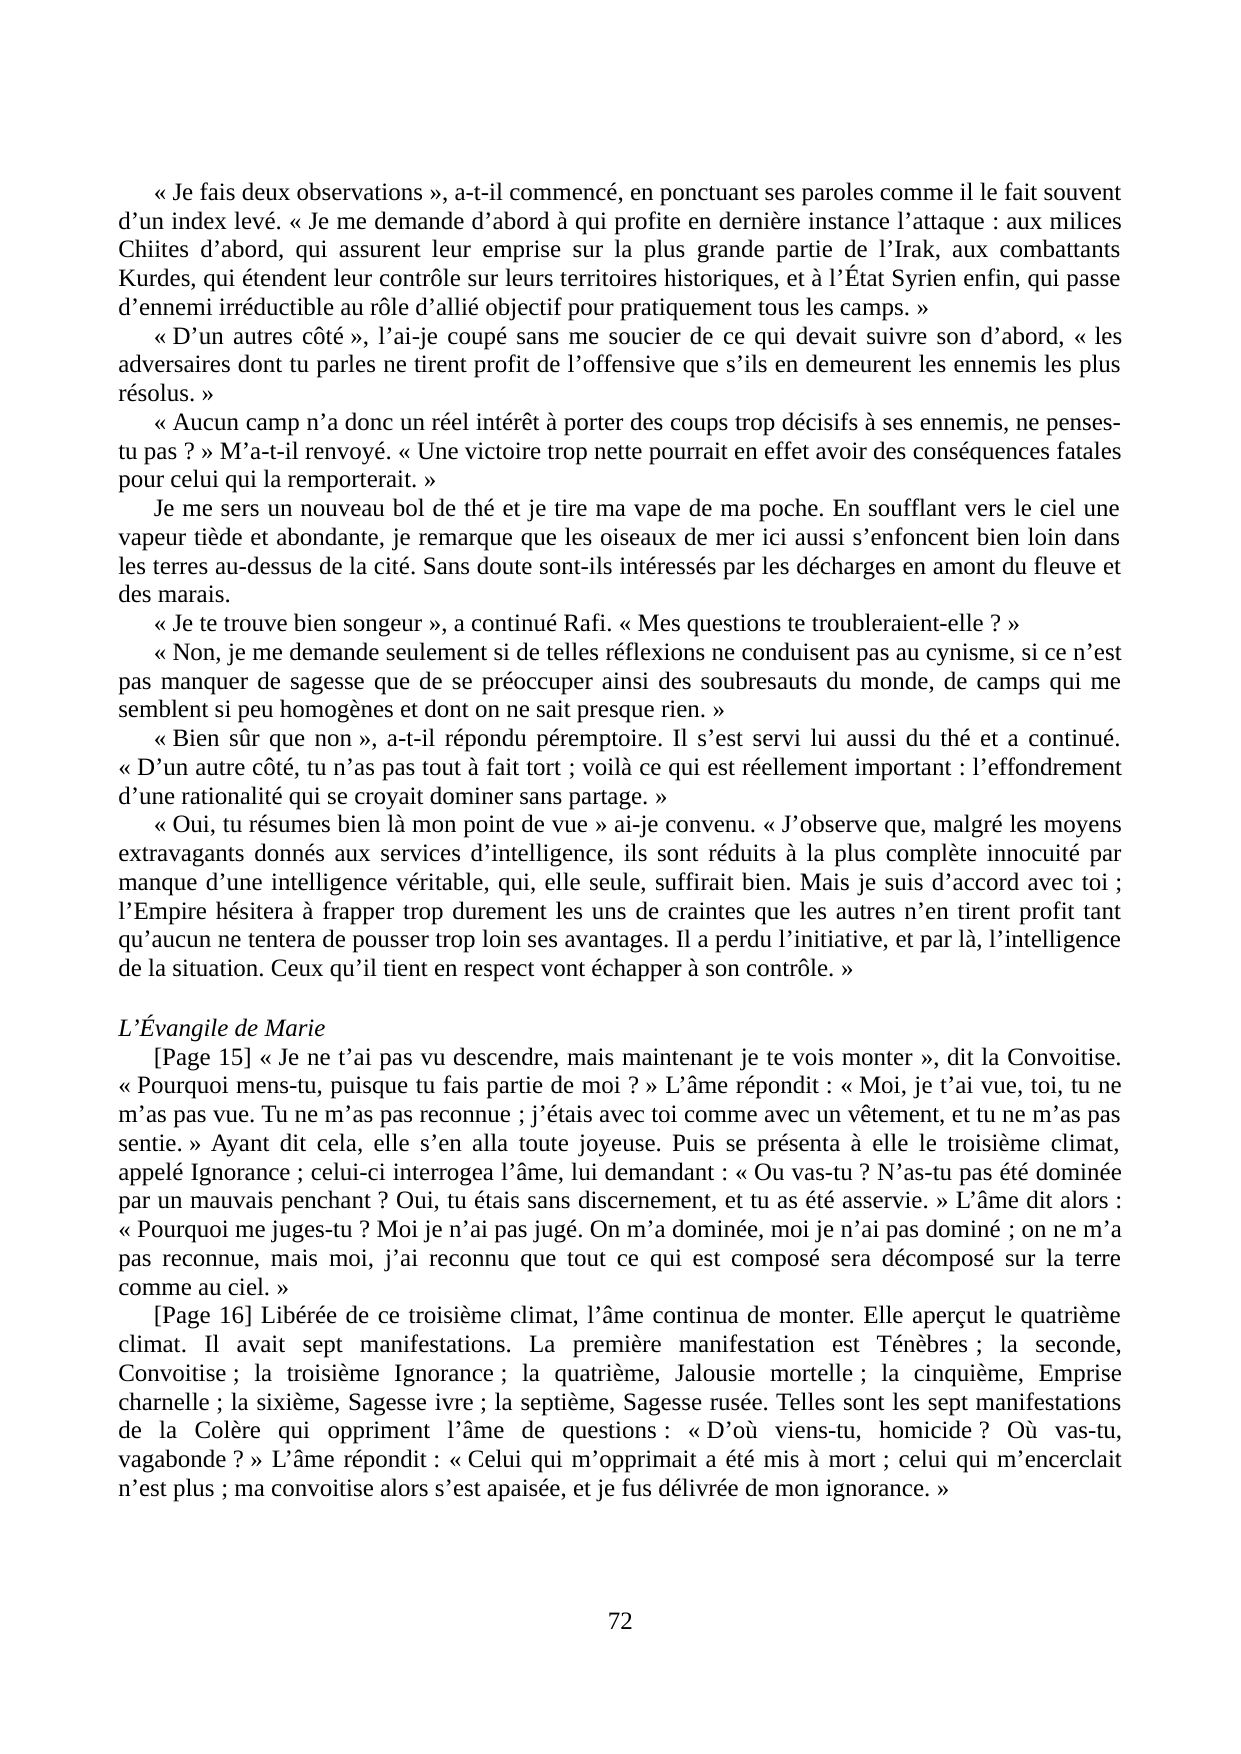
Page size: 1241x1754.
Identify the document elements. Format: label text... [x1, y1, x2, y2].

text « Je te trouve bien songeur », a continué Rafi. « Mes questions te troubleraient-elle ? » [118, 608, 1122, 637]
text [Page 16] Libérée de ce troisième climat, l’âme continua de monter. Elle aperçut le quatrième climat. Il avait sept manifestations. La première manifestation est Ténèbres ; la seconde, Convoitise ; la troisième Ignorance ; la quatrième, Jalousie mortelle ; la cinquième, Emprise charnelle ; la sixième, Sagesse ivre ; la septième, Sagesse rusée. Telles sont les sept manifestations de la Colère qui oppriment l’âme de questions : « D’où viens-tu, homicide ? Où vas-tu, vagabonde ? » L’âme répondit : « Celui qui m’opprimait a été mis à mort ; celui qui m’encerclait n’est plus ; ma convoitise alors s’est apaisée, et je fus délivrée de mon ignorance. » [118, 1300, 1122, 1502]
text « Je fais deux observations », a-t-il commencé, en ponctuant ses paroles comme il le fait souvent d’un index levé. « Je me demande d’abord à qui profite en dernière instance l’attaque : aux milices Chiites d’abord, qui assurent leur emprise sur la plus grande partie de l’Irak, aux combattants Kurdes, qui étendent leur contrôle sur leurs territoires historiques, et à l’État Syrien enfin, qui passe d’ennemi irréductible au rôle d’allié objectif pour pratiquement tous les camps. » [118, 177, 1122, 321]
text « Oui, tu résumes bien là mon point de vue » ai-je convenu. « J’observe que, malgré les moyens extravagants donnés aux services d’intelligence, ils sont réduits à la plus complète innocuité par manque d’une intelligence véritable, qui, elle seule, suffirait bien. Mais je suis d’accord avec toi ; l’Empire hésitera à frapper trop durement les uns de craintes que les autres n’en tirent profit tant qu’aucun ne tentera de pousser trop loin ses avantages. Il a perdu l’initiative, et par là, l’intelligence de la situation. Ceux qu’il tient en respect vont échapper à son contrôle. » [118, 809, 1122, 982]
text « Aucun camp n’a donc un réel intérêt à porter des coups trop décisifs à ses ennemis, ne penses-tu pas ? » M’a-t-il renvoyé. « Une victoire trop nette pourrait en effet avoir des conséquences fatales pour celui qui la remporterait. » [118, 407, 1122, 493]
text Je me sers un nouveau bol de thé et je tire ma vape de ma poche. En soufflant vers le ciel une vapeur tiède et abondante, je remarque que les oiseaux de mer ici aussi s’enfoncent bien loin dans les terres au-dessus de la cité. Sans doute sont-ils intéressés par les décharges en amont du fleuve et des marais. [118, 493, 1122, 608]
subtitle L’Évangile de Marie [118, 1013, 1122, 1042]
text « Non, je me demande seulement si de telles réflexions ne conduisent pas au cynisme, si ce n’est pas manquer de sagesse que de se préoccuper ainsi des soubresauts du monde, de camps qui me semblent si peu homogènes et dont on ne sait presque rien. » [118, 637, 1122, 723]
text « Bien sûr que non », a-t-il répondu péremptoire. Il s’est servi lui aussi du thé et a continué. « D’un autre côté, tu n’as pas tout à fait tort ; voilà ce qui est réellement important : l’effondrement d’une rationalité qui se croyait dominer sans partage. » [118, 723, 1122, 809]
text « D’un autres côté », l’ai-je coupé sans me soucier de ce qui devait suivre son d’abord, « les adversaires dont tu parles ne tirent profit de l’offensive que s’ils en demeurent les ennemis les plus résolus. » [118, 321, 1122, 407]
text [Page 15] « Je ne t’ai pas vu descendre, mais maintenant je te vois monter », dit la Convoitise. « Pourquoi mens-tu, puisque tu fais partie de moi ? » L’âme répondit : « Moi, je t’ai vue, toi, tu ne m’as pas vue. Tu ne m’as pas reconnue ; j’étais avec toi comme avec un vêtement, et tu ne m’as pas sentie. » Ayant dit cela, elle s’en alla toute joyeuse. Puis se présenta à elle le troisième climat, appelé Ignorance ; celui-ci interrogea l’âme, lui demandant : « Ou vas-tu ? N’as-tu pas été dominée par un mauvais penchant ? Oui, tu étais sans discernement, et tu as été asservie. » L’âme dit alors : « Pourquoi me juges-tu ? Moi je n’ai pas jugé. On m’a dominée, moi je n’ai pas dominé ; on ne m’a pas reconnue, mais moi, j’ai reconnu que tout ce qui est composé sera décomposé sur la terre comme au ciel. » [118, 1042, 1122, 1300]
